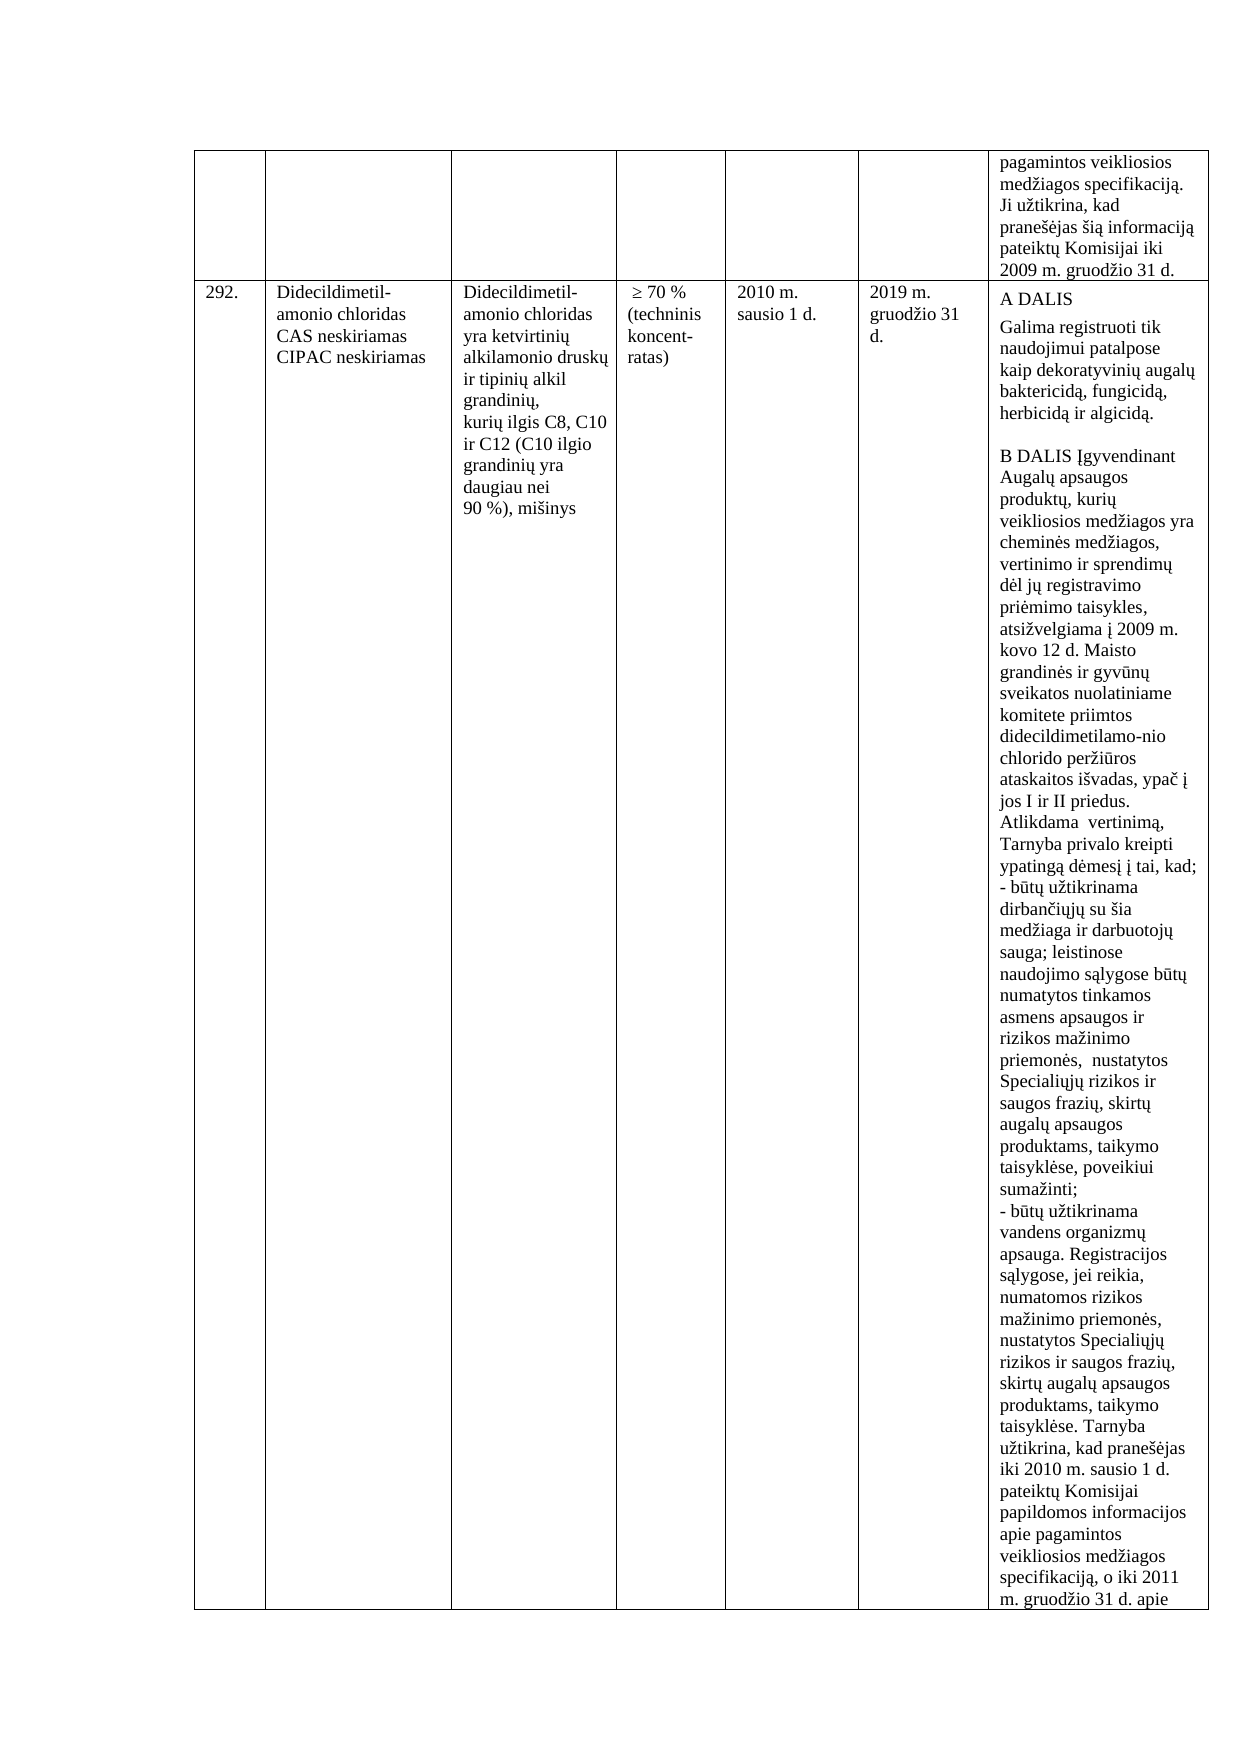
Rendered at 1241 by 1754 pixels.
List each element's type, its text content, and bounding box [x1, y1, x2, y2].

table_cell [1209, 150, 1219, 280]
table_cell [1209, 280, 1219, 1609]
table_cell [726, 151, 858, 280]
table_cell 2010 m. sausio 1 d. [726, 281, 858, 1609]
table_cell [859, 151, 988, 280]
table_cell A DALIS Galima registruoti tik naudojimui patalpose kaip dekoratyvinių augalų baktericidą, fungicidą, herbicidą ir algicidą. B DALIS Įgyvendinant Augalų apsaugos produktų, kurių veikliosios medžiagos yra cheminės medžiagos, vertinimo ir sprendimų dėl jų registravimo priėmimo taisykles, atsižvelgiama į 2009 m. kovo 12 d. Maisto grandinės ir gyvūnų sveikatos nuolatiniame komitete priimtos didecildimetilamo-nio chlorido peržiūros ataskaitos išvadas, ypač į jos I ir II priedus. Atlikdama vertinimą, Tarnyba privalo kreipti ypatingą dėmesį į tai, kad; - būtų užtikrinama dirbančiųjų su šia medžiaga ir darbuotojų sauga; leistinose naudojimo sąlygose būtų numatytos tinkamos asmens apsaugos ir rizikos mažinimo priemonės, nustatytos Specialiųjų rizikos ir saugos frazių, skirtų augalų apsaugos produktams, taikymo taisyklėse, poveikiui sumažinti; - būtų užtikrinama vandens organizmų apsauga. Registracijos sąlygose, jei reikia, numatomos rizikos mažinimo priemonės, nustatytos Specialiųjų rizikos ir saugos frazių, skirtų augalų apsaugos produktams, taikymo taisyklėse. Tarnyba užtikrina, kad pranešėjas iki 2010 m. sausio 1 d. pateiktų Komisijai papildomos informacijos apie pagamintos veikliosios medžiagos specifikaciją, o iki 2011 m. gruodžio 31 d. apie [989, 281, 1208, 1609]
table_cell 292. [195, 281, 265, 1609]
table_cell Didecildimetil-amonio chloridas yra ketvirtinių alkilamonio druskų ir tipinių alkil grandinių, kurių ilgis C8, C10 ir C12 (C10 ilgio grandinių yra daugiau nei 90 %), mišinys [452, 281, 616, 1609]
table_cell [184, 150, 189, 280]
table_cell [190, 280, 194, 1609]
table_cell 2019 m. gruodžio 31 d. [859, 281, 988, 1609]
table_cell Didecildimetil-amonio chloridas CAS neskiriamas CIPAC neskiriamas [266, 281, 451, 1609]
table_cell [617, 151, 725, 280]
table_cell [184, 280, 189, 1609]
table_cell [190, 150, 194, 280]
table_cell [195, 151, 265, 280]
table_cell [452, 151, 616, 280]
table_cell pagamintos veikliosios medžiagos specifikaciją. Ji užtikrina, kad pranešėjas šią informaciją pateiktų Komisijai iki 2009 m. gruodžio 31 d. [989, 151, 1208, 280]
table_cell ≥ 70 % (techninis koncent-ratas) [617, 281, 725, 1609]
table_cell [266, 151, 451, 280]
